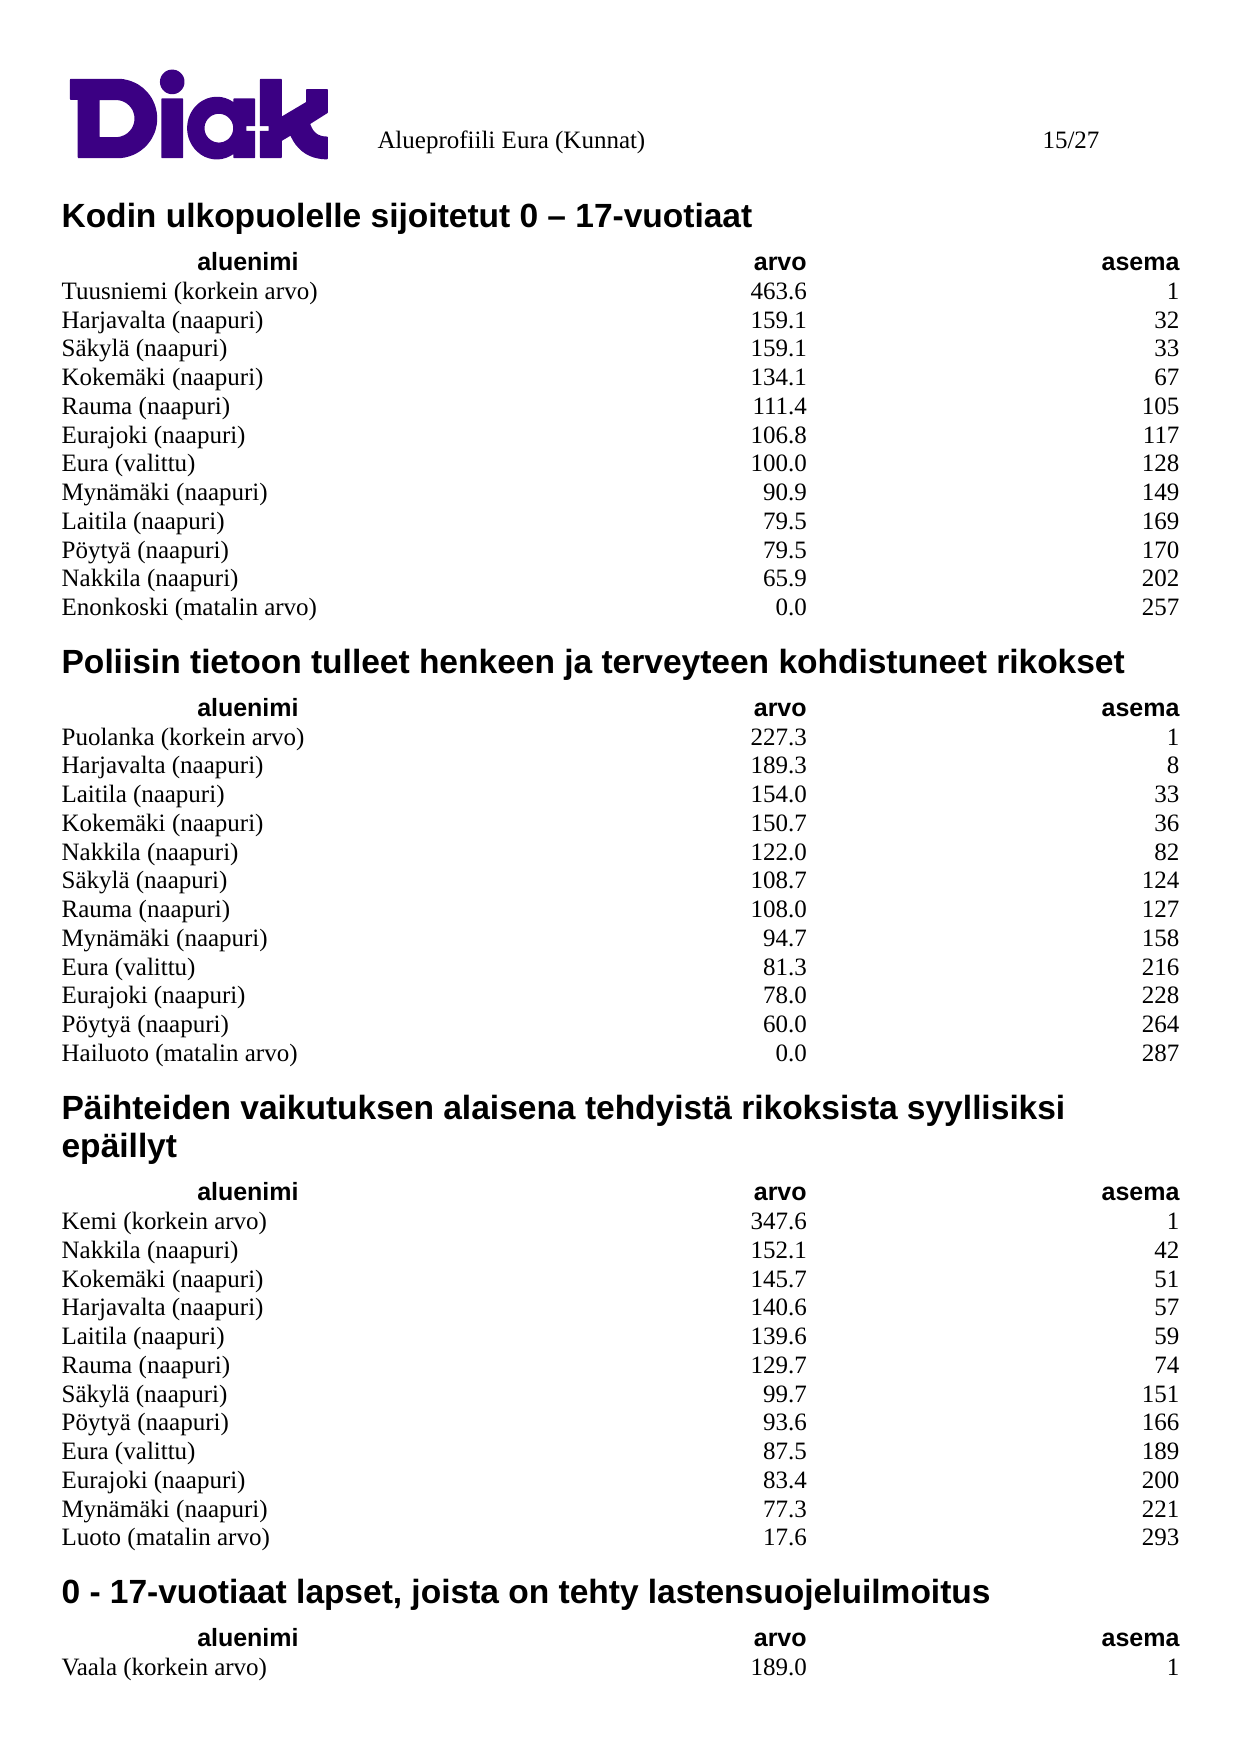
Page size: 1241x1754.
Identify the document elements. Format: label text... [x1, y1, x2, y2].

table_cell 87.5 [434, 1436, 806, 1465]
table_cell 257 [806, 592, 1179, 621]
table_cell 202 [806, 564, 1179, 592]
table_cell Hailuoto (matalin arvo) [61, 1038, 434, 1067]
table_cell Rauma (naapuri) [61, 894, 434, 923]
table_cell 1 [806, 1206, 1179, 1235]
table_cell 108.7 [434, 866, 806, 894]
table_header aluenimi [61, 247, 434, 276]
table_cell 145.7 [434, 1264, 806, 1292]
table_cell Harjavalta (naapuri) [61, 1293, 434, 1321]
table_cell 74 [806, 1350, 1179, 1379]
table_header aluenimi [61, 1623, 434, 1652]
table_cell Nakkila (naapuri) [61, 1235, 434, 1264]
table_cell 347.6 [434, 1206, 806, 1235]
table_cell Eurajoki (naapuri) [61, 1465, 434, 1494]
table_header aluenimi [61, 693, 434, 722]
table_cell 200 [806, 1465, 1179, 1494]
table_cell 79.5 [434, 535, 806, 563]
table_cell Eura (valittu) [61, 449, 434, 477]
table_cell Harjavalta (naapuri) [61, 751, 434, 779]
table_cell 127 [806, 894, 1179, 923]
table_header asema [806, 1178, 1179, 1206]
table_cell 166 [806, 1408, 1179, 1436]
table_cell 108.0 [434, 894, 806, 923]
table_cell Luoto (matalin arvo) [61, 1523, 434, 1551]
table_cell Rauma (naapuri) [61, 391, 434, 420]
table_cell 149 [806, 477, 1179, 506]
table_cell Pöytyä (naapuri) [61, 535, 434, 563]
table_cell 293 [806, 1523, 1179, 1551]
table_cell 81.3 [434, 952, 806, 981]
table_cell 57 [806, 1293, 1179, 1321]
table_cell Säkylä (naapuri) [61, 866, 434, 894]
table_cell 158 [806, 923, 1179, 952]
table_cell 159.1 [434, 305, 806, 333]
table_cell Pöytyä (naapuri) [61, 1009, 434, 1038]
table_cell Mynämäki (naapuri) [61, 1494, 434, 1522]
table_cell 67 [806, 362, 1179, 391]
table_cell 129.7 [434, 1350, 806, 1379]
table_header arvo [434, 1178, 806, 1206]
table_cell Tuusniemi (korkein arvo) [61, 276, 434, 305]
table_header arvo [434, 693, 806, 722]
table_header asema [806, 1623, 1179, 1652]
table_cell Kokemäki (naapuri) [61, 362, 434, 391]
table_cell 140.6 [434, 1293, 806, 1321]
table_cell Laitila (naapuri) [61, 506, 434, 535]
table_cell Nakkila (naapuri) [61, 837, 434, 866]
table_cell 170 [806, 535, 1179, 563]
table_cell 42 [806, 1235, 1179, 1264]
table_cell Enonkoski (matalin arvo) [61, 592, 434, 621]
table_cell Eura (valittu) [61, 952, 434, 981]
table_cell 0.0 [434, 1038, 806, 1067]
table_cell 17.6 [434, 1523, 806, 1551]
table_cell 78.0 [434, 981, 806, 1009]
table_cell Vaala (korkein arvo) [61, 1652, 434, 1681]
table_cell 36 [806, 808, 1179, 837]
table_cell 111.4 [434, 391, 806, 420]
table_cell Rauma (naapuri) [61, 1350, 434, 1379]
table_cell Laitila (naapuri) [61, 1321, 434, 1350]
table_cell 189.0 [434, 1652, 806, 1681]
table_cell 51 [806, 1264, 1179, 1292]
table_cell 221 [806, 1494, 1179, 1522]
table_cell Kokemäki (naapuri) [61, 1264, 434, 1292]
table_cell 287 [806, 1038, 1179, 1067]
table_cell 150.7 [434, 808, 806, 837]
table_cell 0.0 [434, 592, 806, 621]
table_cell 228 [806, 981, 1179, 1009]
table_cell Pöytyä (naapuri) [61, 1408, 434, 1436]
table_cell Mynämäki (naapuri) [61, 923, 434, 952]
table_cell Säkylä (naapuri) [61, 1379, 434, 1407]
table_cell 82 [806, 837, 1179, 866]
table_cell 77.3 [434, 1494, 806, 1522]
table_cell 151 [806, 1379, 1179, 1407]
table_cell 32 [806, 305, 1179, 333]
table_cell 93.6 [434, 1408, 806, 1436]
table_cell 1 [806, 722, 1179, 751]
table_header asema [806, 247, 1179, 276]
subtitle Poliisin tietoon tulleet henkeen ja terveyteen kohdistuneet rikokset [61, 642, 1179, 681]
table_cell 90.9 [434, 477, 806, 506]
table_header arvo [434, 1623, 806, 1652]
table_cell 8 [806, 751, 1179, 779]
table_cell 189 [806, 1436, 1179, 1465]
table_cell 124 [806, 866, 1179, 894]
table_cell 83.4 [434, 1465, 806, 1494]
table_cell 159.1 [434, 334, 806, 362]
table_cell 169 [806, 506, 1179, 535]
table_cell 122.0 [434, 837, 806, 866]
table_cell Eurajoki (naapuri) [61, 420, 434, 448]
table_cell 94.7 [434, 923, 806, 952]
table_cell 106.8 [434, 420, 806, 448]
table_cell 99.7 [434, 1379, 806, 1407]
table_cell Kokemäki (naapuri) [61, 808, 434, 837]
table_cell Kemi (korkein arvo) [61, 1206, 434, 1235]
table_cell 152.1 [434, 1235, 806, 1264]
table_cell 65.9 [434, 564, 806, 592]
table_cell 227.3 [434, 722, 806, 751]
table_cell 264 [806, 1009, 1179, 1038]
table_cell 139.6 [434, 1321, 806, 1350]
table_cell 60.0 [434, 1009, 806, 1038]
table_cell 189.3 [434, 751, 806, 779]
table_cell Säkylä (naapuri) [61, 334, 434, 362]
table_cell 33 [806, 334, 1179, 362]
table_cell 134.1 [434, 362, 806, 391]
table_cell 100.0 [434, 449, 806, 477]
table_cell Harjavalta (naapuri) [61, 305, 434, 333]
table_cell Nakkila (naapuri) [61, 564, 434, 592]
table_cell Eura (valittu) [61, 1436, 434, 1465]
table_cell Puolanka (korkein arvo) [61, 722, 434, 751]
table_cell 1 [806, 1652, 1179, 1681]
table_cell 1 [806, 276, 1179, 305]
table_cell Mynämäki (naapuri) [61, 477, 434, 506]
subtitle Kodin ulkopuolelle sijoitetut 0 – 17-vuotiaat [61, 196, 1179, 235]
table_header asema [806, 693, 1179, 722]
subtitle Päihteiden vaikutuksen alaisena tehdyistä rikoksista syyllisiksi epäillyt [61, 1088, 1179, 1165]
table_cell 216 [806, 952, 1179, 981]
table_cell Eurajoki (naapuri) [61, 981, 434, 1009]
table_cell 105 [806, 391, 1179, 420]
table_cell Laitila (naapuri) [61, 779, 434, 808]
table_header aluenimi [61, 1178, 434, 1206]
table_header arvo [434, 247, 806, 276]
table_cell 117 [806, 420, 1179, 448]
table_cell 128 [806, 449, 1179, 477]
table_cell 59 [806, 1321, 1179, 1350]
table_cell 463.6 [434, 276, 806, 305]
table_cell 79.5 [434, 506, 806, 535]
table_cell 154.0 [434, 779, 806, 808]
subtitle 0 - 17-vuotiaat lapset, joista on tehty lastensuojeluilmoitus [61, 1572, 1179, 1611]
table_cell 33 [806, 779, 1179, 808]
